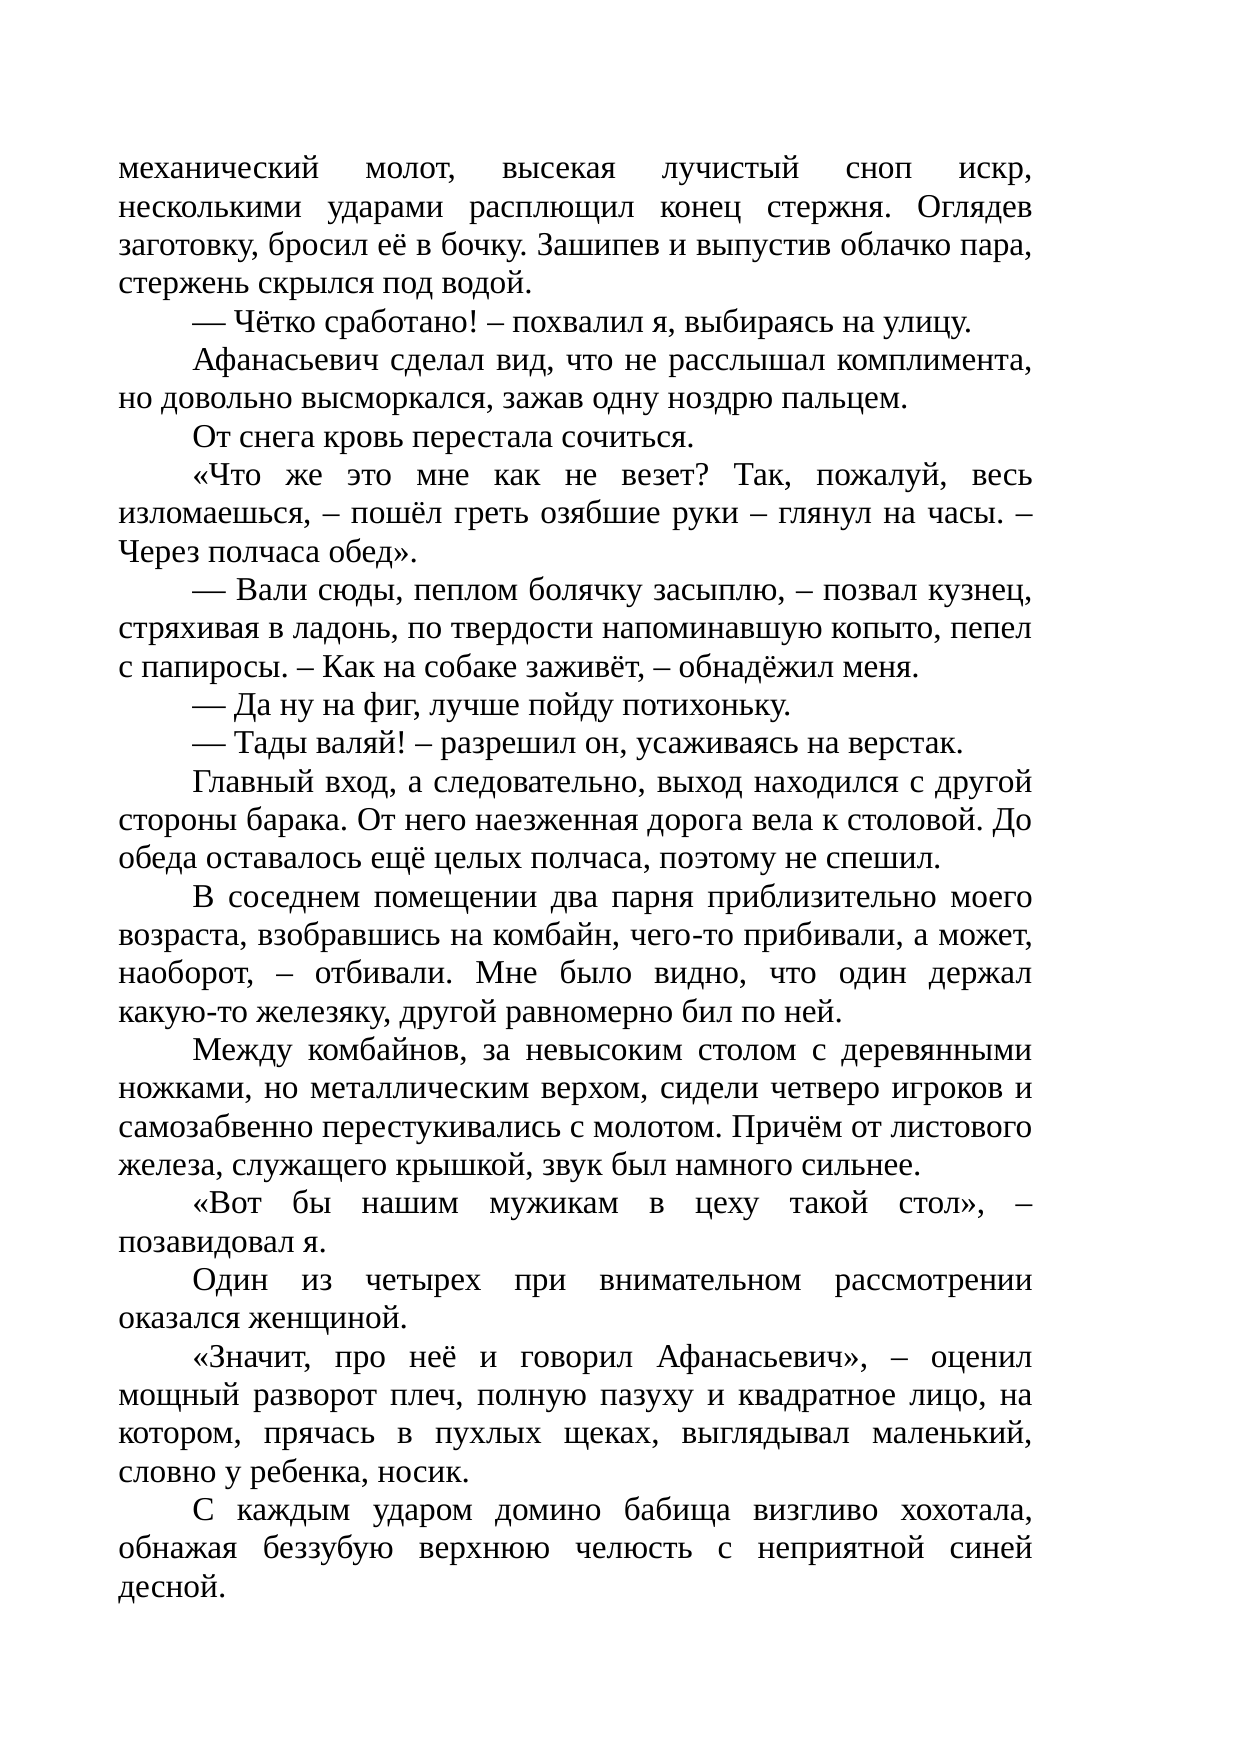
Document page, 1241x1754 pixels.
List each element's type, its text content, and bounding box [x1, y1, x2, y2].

text Между комбайнов, за невысоким столом с деревянными ножками, но металлическим верхом, сидели четверо игроков и самозабвенно перестукивались с молотом. Причём от листового железа, служащего крышкой, звук был намного сильнее. [118, 1029, 1033, 1183]
text В соседнем помещении два парня приблизительно моего возраста, взобравшись на комбайн, чего‑то прибивали, а может, наоборот, – отбивали. Мне было видно, что один держал какую‑то железяку, другой равномерно бил по ней. [118, 876, 1033, 1029]
text Афанасьевич сделал вид, что не расслышал комплимента, но довольно высморкался, зажав одну ноздрю пальцем. [118, 339, 1033, 416]
text — Чётко сработано! – похвалил я, выбираясь на улицу. [118, 301, 1033, 339]
text «Вот бы нашим мужикам в цеху такой стол», – позавидовал я. [118, 1183, 1033, 1259]
text «Значит, про неё и говорил Афанасьевич», – оценил мощный разворот плеч, полную пазуху и квадратное лицо, на котором, прячась в пухлых щеках, выглядывал маленький, словно у ребенка, носик. [118, 1336, 1033, 1489]
text — Вали сюды, пеплом болячку засыплю, – позвал кузнец, стряхивая в ладонь, по твердости напоминавшую копыто, пепел с папиросы. – Как на собаке заживёт, – обнадёжил меня. [118, 569, 1033, 684]
text Один из четырех при внимательном рассмотрении оказался женщиной. [118, 1259, 1033, 1336]
text механический молот, высекая лучистый сноп искр, несколькими ударами расплющил конец стержня. Оглядев заготовку, бросил её в бочку. Зашипев и выпустив облачко пара, стержень скрылся под водой. [118, 148, 1033, 301]
text «Что же это мне как не везет? Так, пожалуй, весь изломаешься, – пошёл греть озябшие руки – глянул на часы. – Через полчаса обед». [118, 454, 1033, 569]
text Главный вход, а следовательно, выход находился с другой стороны барака. От него наезженная дорога вела к столовой. До обеда оставалось ещё целых полчаса, поэтому не спешил. [118, 761, 1033, 876]
text — Тады валяй! – разрешил он, усаживаясь на верстак. [118, 723, 1033, 761]
text — Да ну на фиг, лучше пойду потихоньку. [118, 684, 1033, 723]
text От снега кровь перестала сочиться. [118, 416, 1033, 454]
text С каждым ударом домино бабища визгливо хохотала, обнажая беззубую верхнюю челюсть с неприятной синей десной. [118, 1489, 1033, 1604]
